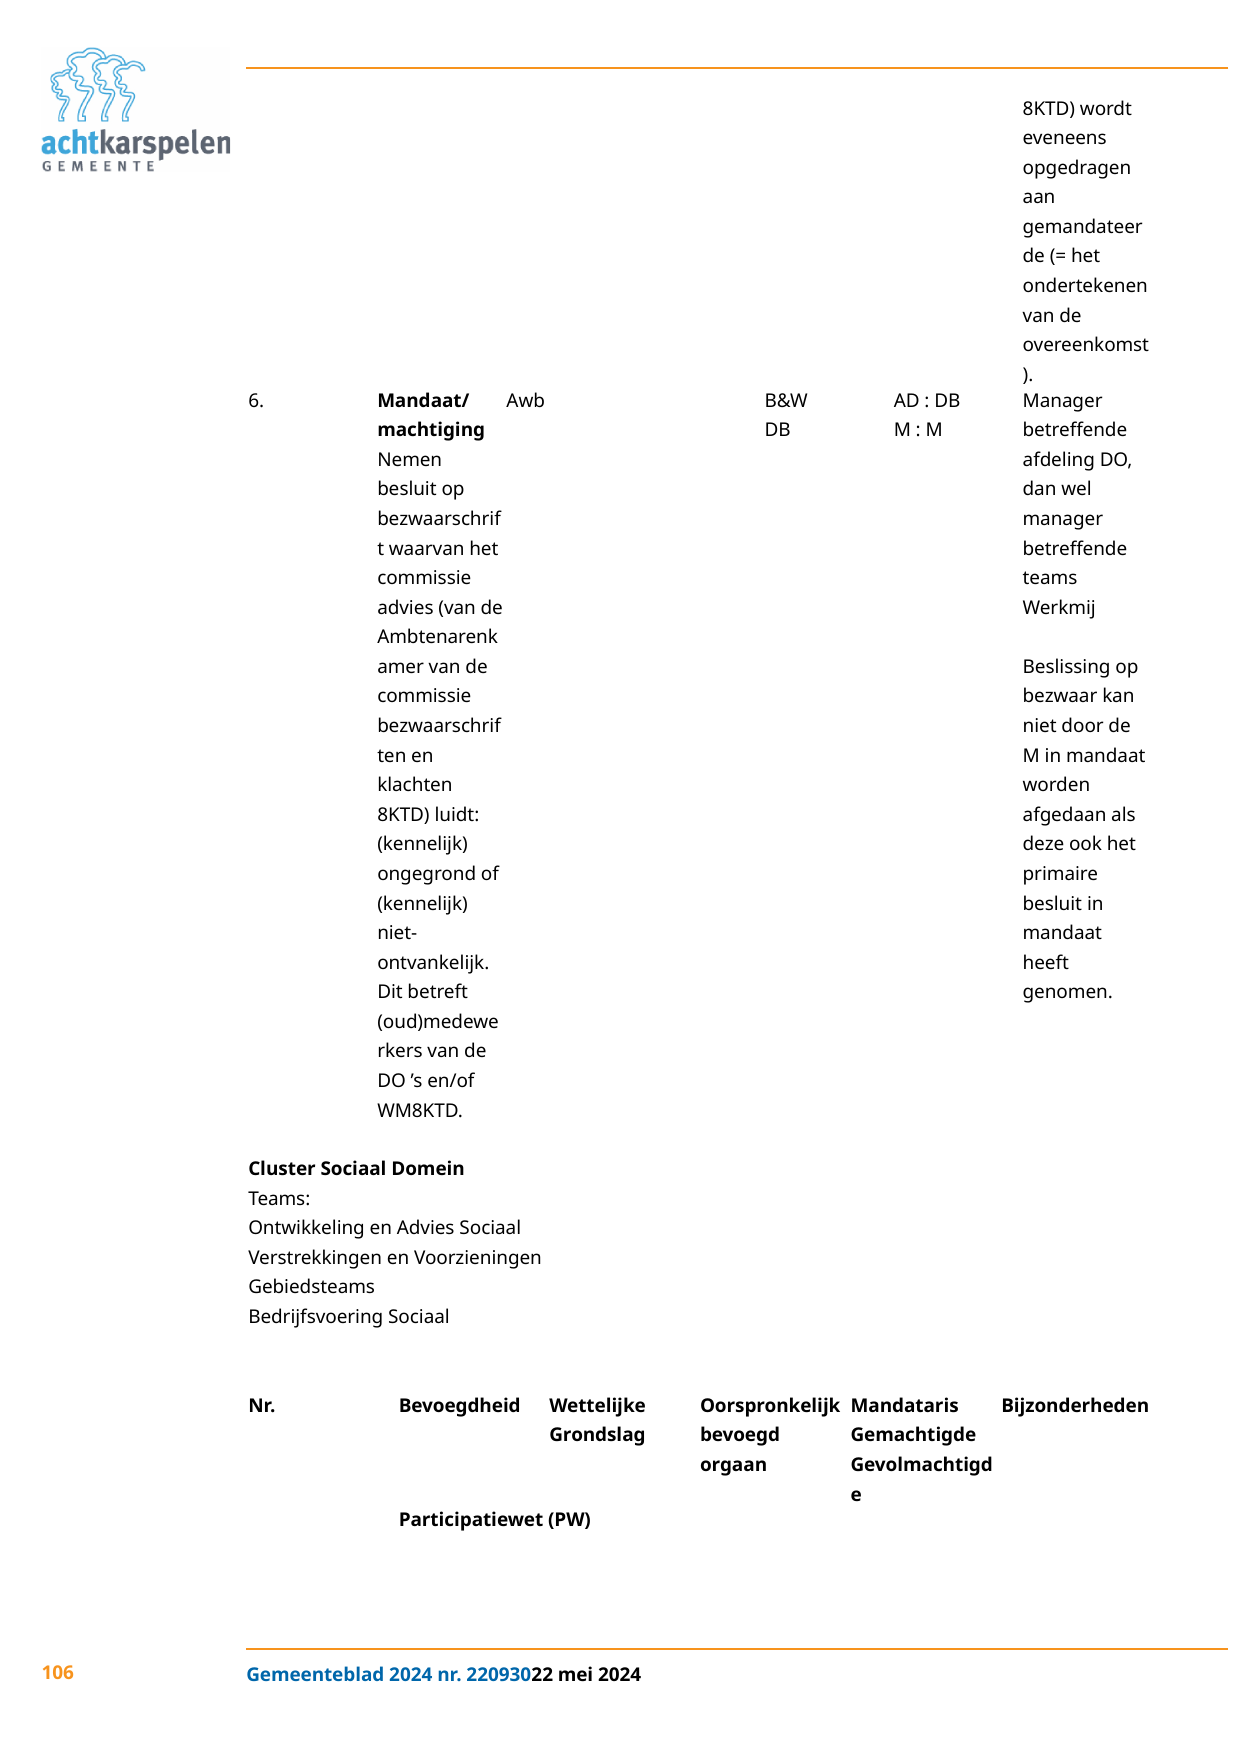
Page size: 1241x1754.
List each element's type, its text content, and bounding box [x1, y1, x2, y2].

table_header Bijzonderheden [1001, 1392, 1152, 1507]
table_cell B&W DB [764, 387, 893, 1122]
table_header Mandataris Gemachtigde Gevolmachtigde [850, 1392, 1001, 1507]
table_header Bevoegdheid [399, 1392, 549, 1507]
table_header Nr. [248, 1392, 398, 1507]
table_cell 6. [248, 387, 377, 1122]
table_cell AD : DB M : M [894, 387, 1022, 1122]
text Gebiedsteams [248, 1274, 1152, 1299]
table_cell [248, 1507, 398, 1532]
table_header Oorspronkelijk bevoegd orgaan [700, 1392, 850, 1507]
table_cell Manager betreffende afdeling DO, dan wel manager betreffende teams Werkmij Beslissing op bezwaar kan niet door de M in mandaat worden afgedaan als deze ook het primaire besluit in mandaat heeft genomen. [1023, 387, 1152, 1122]
text Teams: [248, 1185, 1152, 1211]
table_cell 8KTD) wordt eveneens opge­dragen aan gemandateerde (= het ondertekenen van de overeenkomst). [1023, 95, 1152, 387]
text Cluster Sociaal Domein [248, 1155, 1152, 1181]
table_cell [248, 95, 377, 387]
table_cell [377, 95, 506, 387]
table_header Wettelijke Grondslag [549, 1392, 700, 1507]
text Bedrijfsvoering Sociaal [248, 1303, 1152, 1329]
picture [41, 47, 231, 172]
table_cell Participatiewet (PW) [399, 1507, 1152, 1532]
table_cell [506, 95, 764, 387]
text Verstrekkingen en Voorzieningen [248, 1244, 1152, 1270]
table_cell Awb [506, 387, 764, 1122]
table_cell [894, 95, 1022, 387]
table_cell Mandaat/machtiging Nemen besluit op bezwaarschrift waarvan het commissie advies (van de Ambtenarenkamer van de commissie bezwaarschriften en klachten 8KTD) luidt: (kennelijk) ongegrond of (kennelijk) niet-ontvankelijk. Dit betreft (oud)medewerkers van de DO ’s en/of WM8KTD. [377, 387, 506, 1122]
table_cell [764, 95, 893, 387]
text Ontwikkeling en Advies Sociaal [248, 1214, 1152, 1240]
